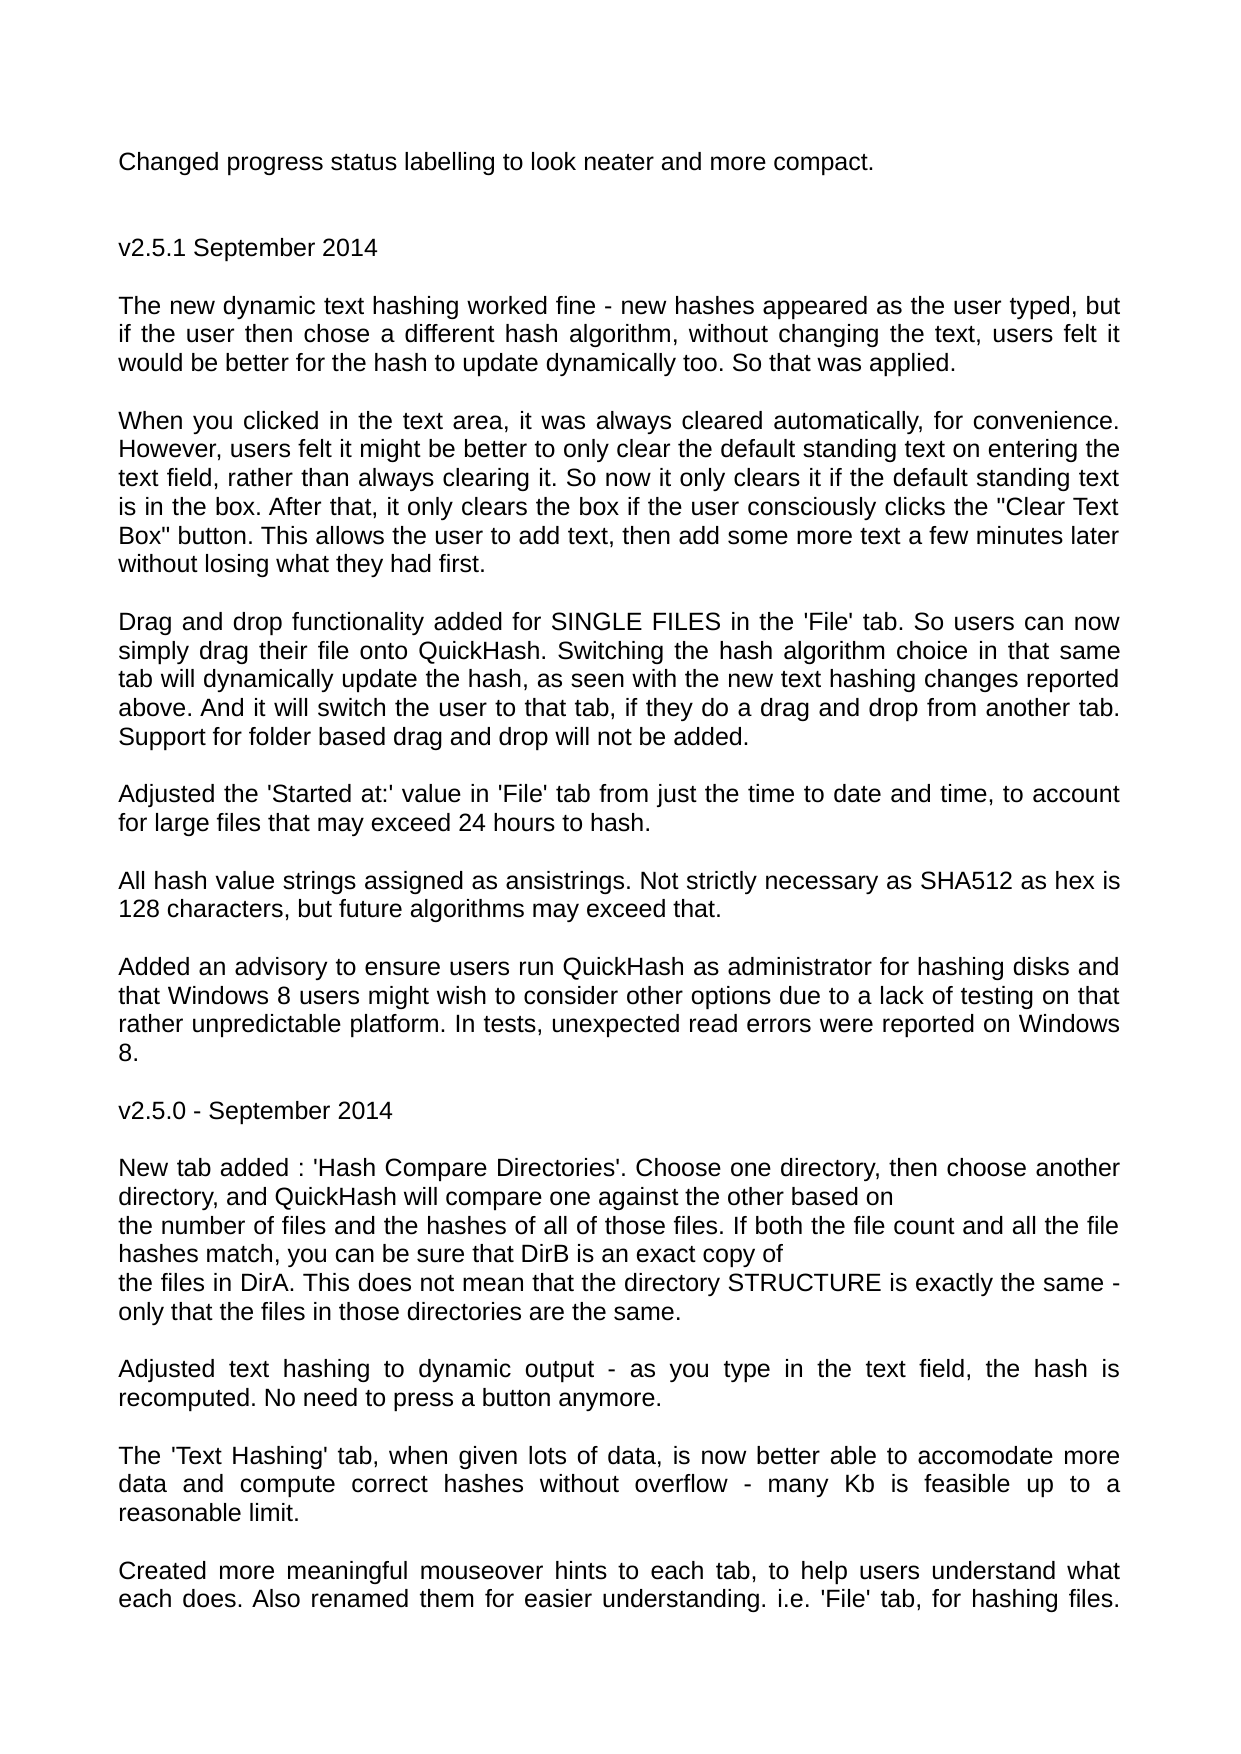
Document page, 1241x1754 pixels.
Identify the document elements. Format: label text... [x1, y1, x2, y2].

text Added an advisory to ensure users run QuickHash as administrator for hashing disks and that Windows 8 users might wish to consider other options due to a lack of testing on that rather unpredictable platform. In tests, unexpected read errors were reported on Windows 8. [118, 952, 1122, 1067]
text the number of files and the hashes of all of those files. If both the file count and all the file hashes match, you can be sure that DirB is an exact copy of [118, 1211, 1122, 1268]
text Created more meaningful mouseover hints to each tab, to help users understand what each does. Also renamed them for easier understanding. i.e. 'File' tab, for hashing files. [118, 1556, 1122, 1613]
text All hash value strings assigned as ansistrings. Not strictly necessary as SHA512 as hex is 128 characters, but future algorithms may exceed that. [118, 866, 1122, 923]
text Drag and drop functionality added for SINGLE FILES in the 'File' tab. So users can now simply drag their file onto QuickHash. Switching the hash algorithm choice in that same tab will dynamically update the hash, as seen with the new text hashing changes reported above. And it will switch the user to that tab, if they do a drag and drop from another tab. Support for folder based drag and drop will not be added. [118, 607, 1122, 751]
text The 'Text Hashing' tab, when given lots of data, is now better able to accomodate more data and compute correct hashes without overflow - many Kb is feasible up to a reasonable limit. [118, 1441, 1122, 1527]
text New tab added : 'Hash Compare Directories'. Choose one directory, then choose another directory, and QuickHash will compare one against the other based on [118, 1153, 1122, 1211]
text v2.5.1 September 2014 [118, 233, 1122, 262]
text The new dynamic text hashing worked fine - new hashes appeared as the user typed, but if the user then chose a different hash algorithm, without changing the text, users felt it would be better for the hash to update dynamically too. So that was applied. [118, 291, 1122, 377]
text Changed progress status labelling to look neater and more compact. [118, 147, 1122, 176]
text the files in DirA. This does not mean that the directory STRUCTURE is exactly the same - only that the files in those directories are the same. [118, 1268, 1122, 1326]
text When you clicked in the text area, it was always cleared automatically, for convenience. However, users felt it might be better to only clear the default standing text on entering the text field, rather than always clearing it. So now it only clears it if the default standing text is in the box. After that, it only clears the box if the user consciously clicks the "Clear Text Box" button. This allows the user to add text, then add some more text a few minutes later without losing what they had first. [118, 406, 1122, 578]
text Adjusted text hashing to dynamic output - as you type in the text field, the hash is recomputed. No need to press a button anymore. [118, 1354, 1122, 1412]
text v2.5.0 - September 2014 [118, 1096, 1122, 1124]
text Adjusted the 'Started at:' value in 'File' tab from just the time to date and time, to account for large files that may exceed 24 hours to hash. [118, 779, 1122, 837]
